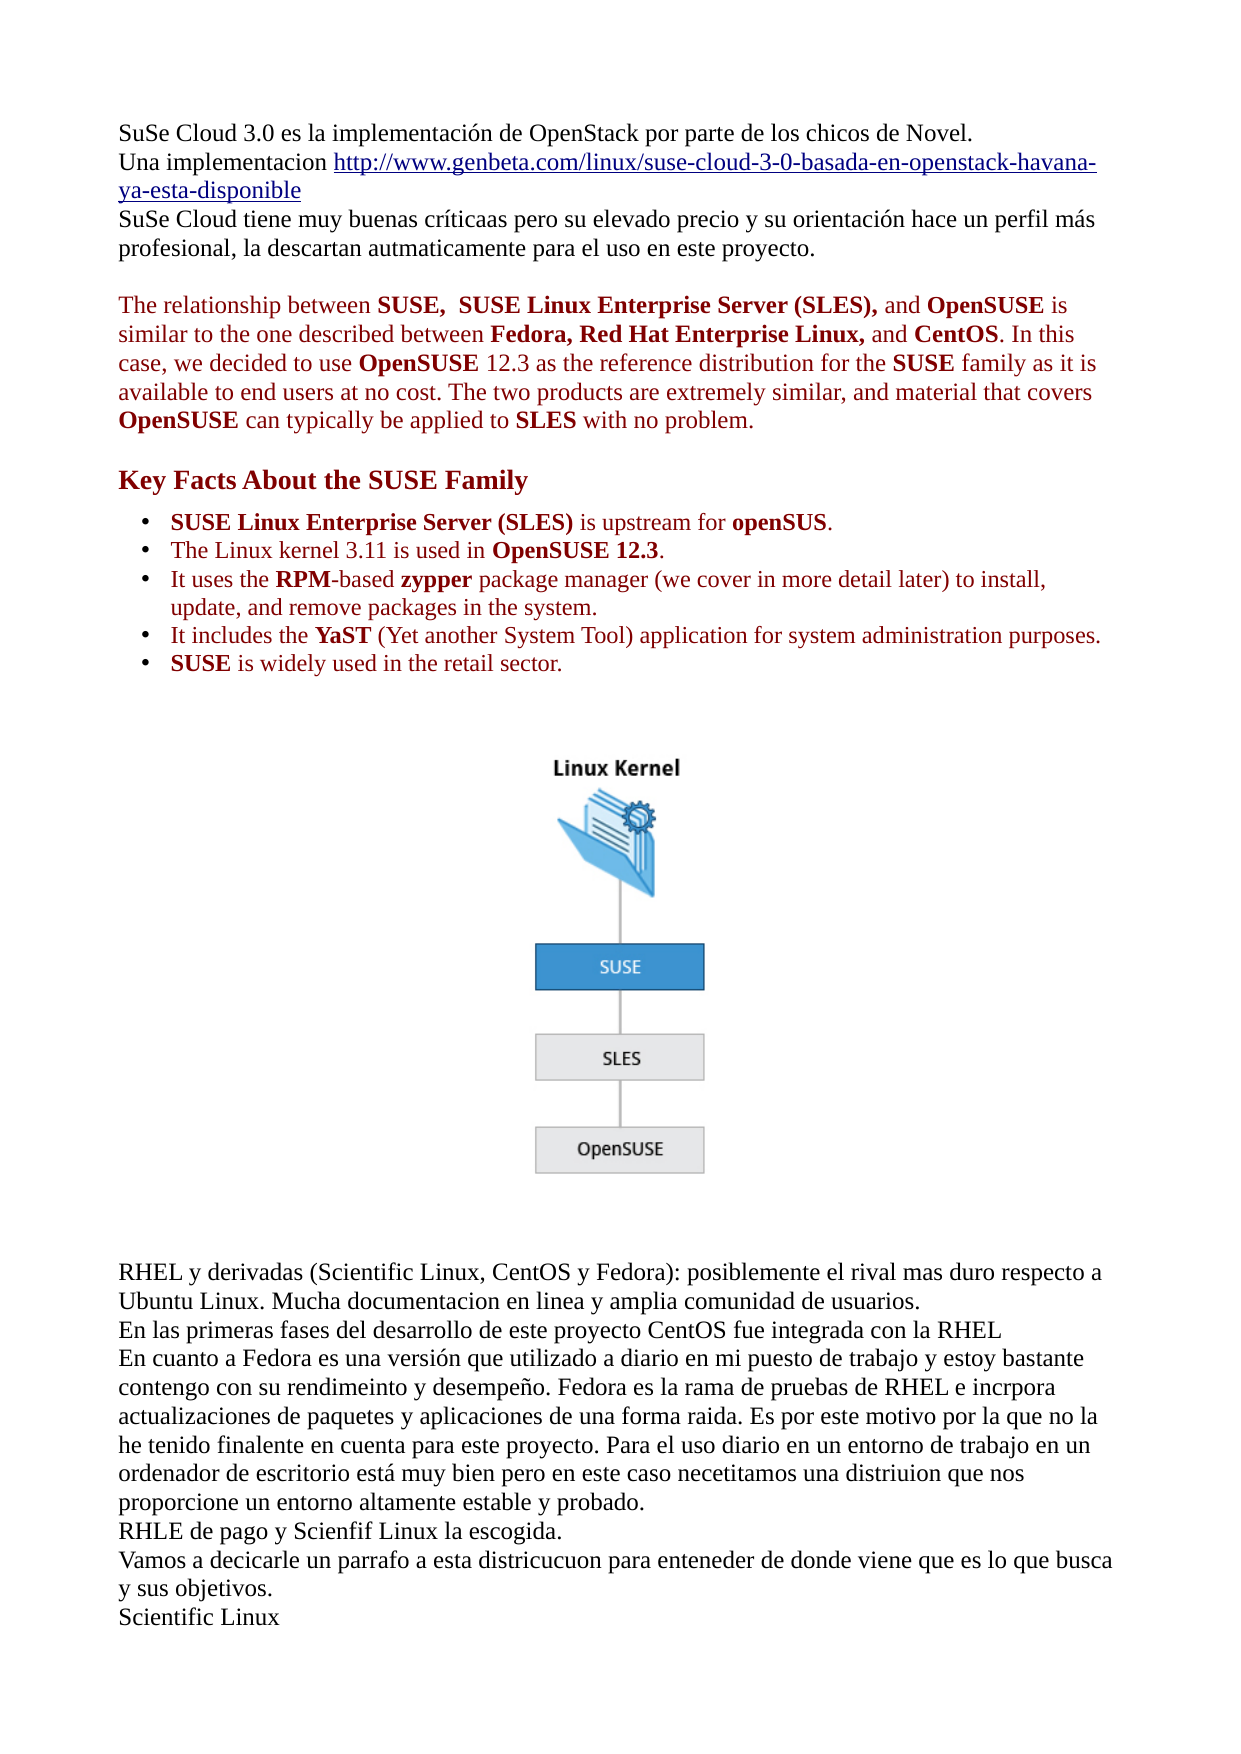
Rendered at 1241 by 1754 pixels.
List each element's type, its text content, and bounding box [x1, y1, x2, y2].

text Una implementacion http://www.genbeta.com/linux/suse-cloud-3-0-basada-en-openstack-havana-ya-esta-disponible [118, 147, 1122, 204]
list It includes the YaST (Yet another System Tool) application for system administration purposes. [170, 620, 1122, 649]
text Vamos a decicarle un parrafo a esta districucuon para enteneder de donde viene que es lo que busca y sus objetivos. [118, 1545, 1122, 1602]
list SUSE Linux Enterprise Server (SLES) is upstream for openSUS. [170, 508, 1122, 536]
text Scientific Linux [118, 1602, 1122, 1631]
text Key Facts About the SUSE Family [118, 463, 1122, 495]
list The Linux kernel 3.11 is used in OpenSUSE 12.3. [170, 536, 1122, 564]
text SuSe Cloud tiene muy buenas críticaas pero su elevado precio y su orientación hace un perfil más profesional, la descartan autmaticamente para el uso en este proyecto. [118, 204, 1122, 262]
text The relationship between SUSE, SUSE Linux Enterprise Server (SLES), and OpenSUSE is similar to the one described between Fedora, Red Hat Enterprise Linux, and CentOS. In this case, we decided to use OpenSUSE 12.3 as the reference distribution for the SUSE family as it is available to end users at no cost. The two products are extremely similar, and material that covers OpenSUSE can typically be applied to SLES with no problem. [118, 291, 1122, 434]
text RHEL y derivadas (Scientific Linux, CentOS y Fedora): posiblemente el rival mas duro respecto a Ubuntu Linux. Mucha documentacion en linea y amplia comunidad de usuarios. [118, 1257, 1122, 1315]
list SUSE is widely used in the retail sector. [170, 649, 1122, 677]
picture [509, 734, 731, 1200]
text RHLE de pago y Scienfif Linux la escogida. [118, 1516, 1122, 1545]
text SuSe Cloud 3.0 es la implementación de OpenStack por parte de los chicos de Novel. [118, 118, 1122, 147]
text En cuanto a Fedora es una versión que utilizado a diario en mi puesto de trabajo y estoy bastante contengo con su rendimeinto y desempeño. Fedora es la rama de pruebas de RHEL e incrpora actualizaciones de paquetes y aplicaciones de una forma raida. Es por este motivo por la que no la he tenido finalente en cuenta para este proyecto. Para el uso diario en un entorno de trabajo en un ordenador de escritorio está muy bien pero en este caso necetitamos una distriuion que nos proporcione un entorno altamente estable y probado. [118, 1343, 1122, 1516]
text En las primeras fases del desarrollo de este proyecto CentOS fue integrada con la RHEL [118, 1315, 1122, 1343]
list It uses the RPM-based zypper package manager (we cover in more detail later) to install, update, and remove packages in the system. [170, 564, 1122, 620]
